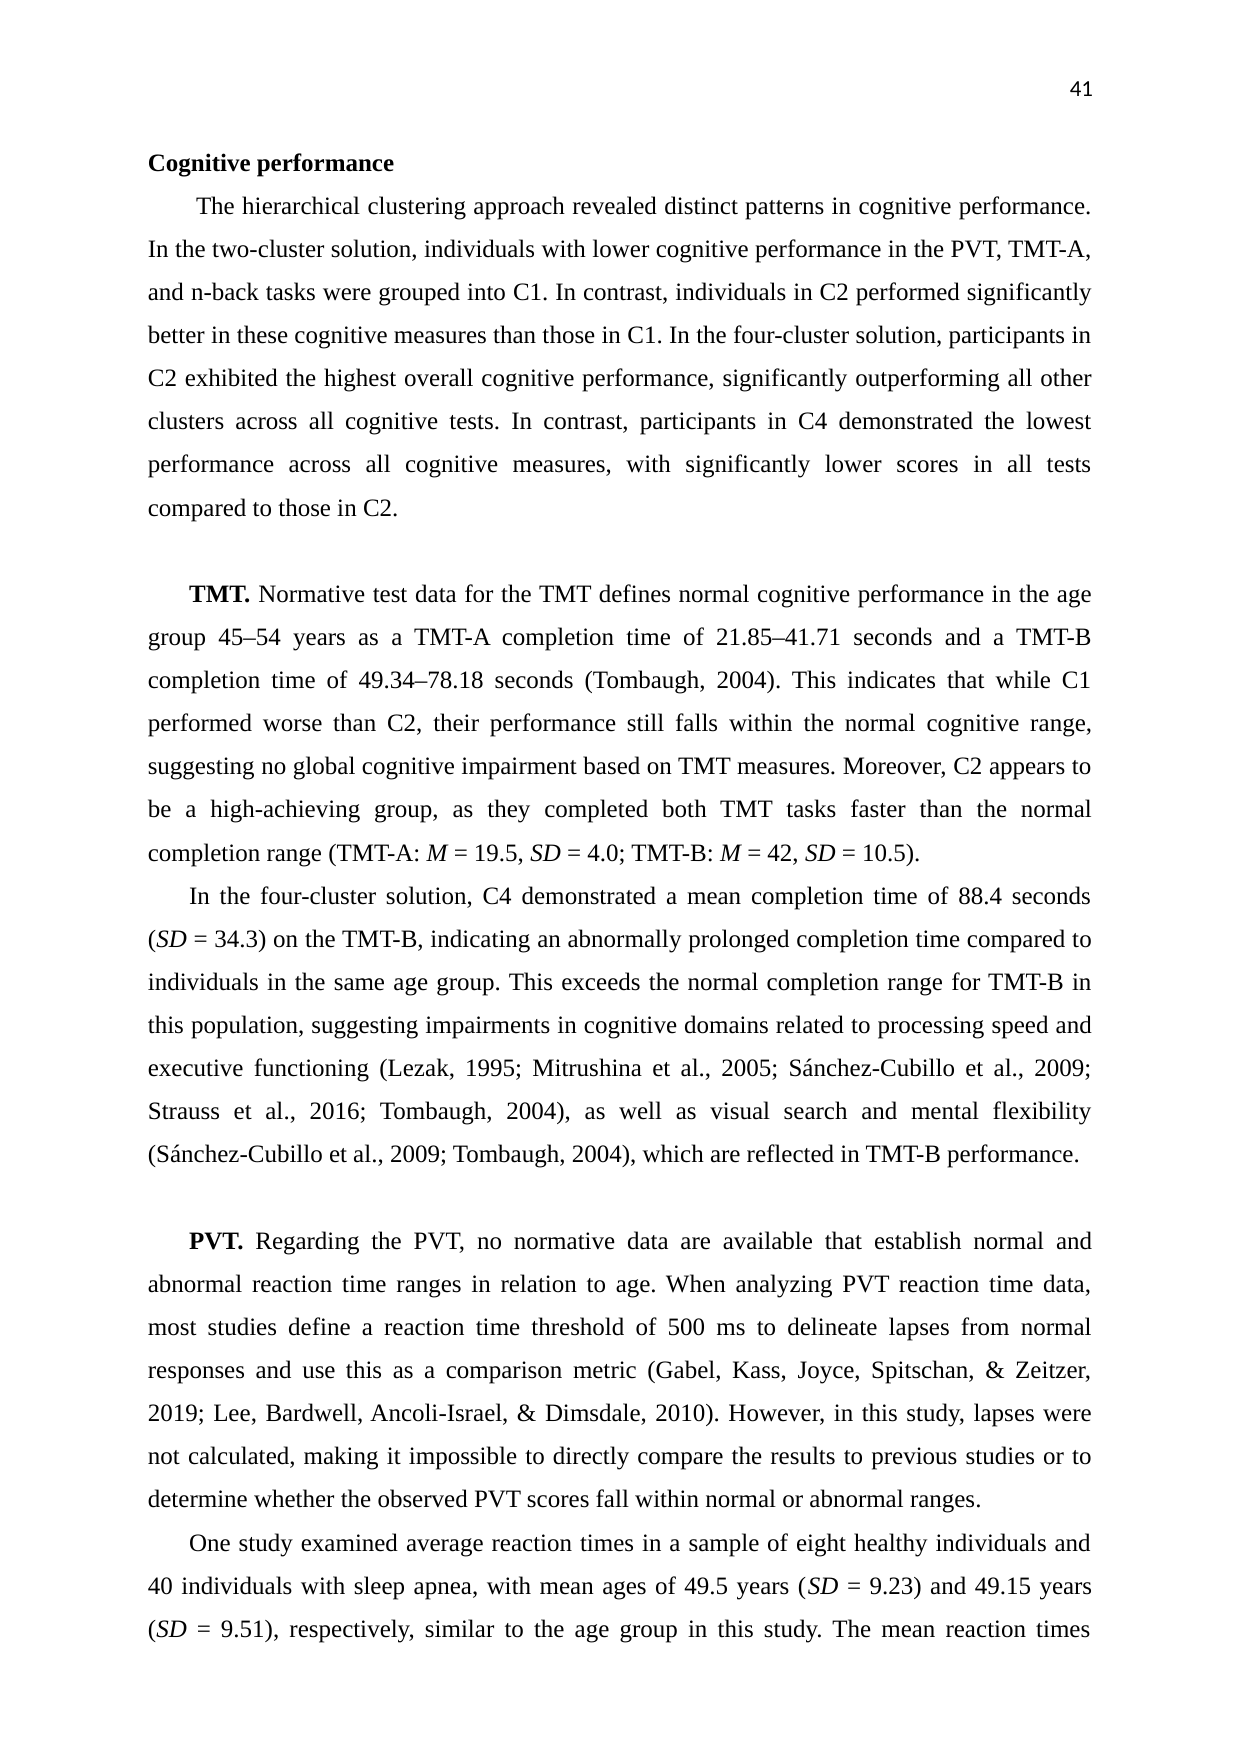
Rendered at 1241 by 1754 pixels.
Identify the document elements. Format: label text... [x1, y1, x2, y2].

subtitle Cognitive performance [148, 148, 1093, 176]
text PVT. Regarding the PVT, no normative data are available that establish normal and abnormal reaction time ranges in relation to age. When analyzing PVT reaction time data, most studies define a reaction time threshold of 500 ms to delineate lapses from normal responses and use this as a comparison metric (Gabel, Kass, Joyce, Spitschan, & Zeitzer, 2019; Lee, Bardwell, Ancoli-Israel, & Dimsdale, 2010). However, in this study, lapses were not calculated, making it impossible to directly compare the results to previous studies or to determine whether the observed PVT scores fall within normal or abnormal ranges. [148, 1226, 1093, 1513]
text One study examined average reaction times in a sample of eight healthy individuals and 40 individuals with sleep apnea, with mean ages of 49.5 years (SD = 9.23) and 49.15 years (SD = 9.51), respectively, similar to the age group in this study. The mean reaction times [148, 1528, 1093, 1643]
text In the four-cluster solution, C4 demonstrated a mean completion time of 88.4 seconds (SD = 34.3) on the TMT-B, indicating an abnormally prolonged completion time compared to individuals in the same age group. This exceeds the normal completion range for TMT-B in this population, suggesting impairments in cognitive domains related to processing speed and executive functioning (Lezak, 1995; Mitrushina et al., 2005; Sánchez-Cubillo et al., 2009; Strauss et al., 2016; Tombaugh, 2004), as well as visual search and mental flexibility (Sánchez-Cubillo et al., 2009; Tombaugh, 2004), which are reflected in TMT-B performance. [148, 881, 1093, 1168]
text TMT. Normative test data for the TMT defines normal cognitive performance in the age group 45–54 years as a TMT-A completion time of 21.85–41.71 seconds and a TMT-B completion time of 49.34–78.18 seconds (Tombaugh, 2004). This indicates that while C1 performed worse than C2, their performance still falls within the normal cognitive range, suggesting no global cognitive impairment based on TMT measures. Moreover, C2 appears to be a high-achieving group, as they completed both TMT tasks faster than the normal completion range (TMT-A: M = 19.5, SD = 4.0; TMT-B: M = 42, SD = 10.5). [148, 579, 1093, 866]
text The hierarchical clustering approach revealed distinct patterns in cognitive performance. In the two-cluster solution, individuals with lower cognitive performance in the PVT, TMT-A, and n-back tasks were grouped into C1. In contrast, individuals in C2 performed significantly better in these cognitive measures than those in C1. In the four-cluster solution, participants in C2 exhibited the highest overall cognitive performance, significantly outperforming all other clusters across all cognitive tests. In contrast, participants in C4 demonstrated the lowest performance across all cognitive measures, with significantly lower scores in all tests compared to those in C2. [148, 191, 1093, 521]
